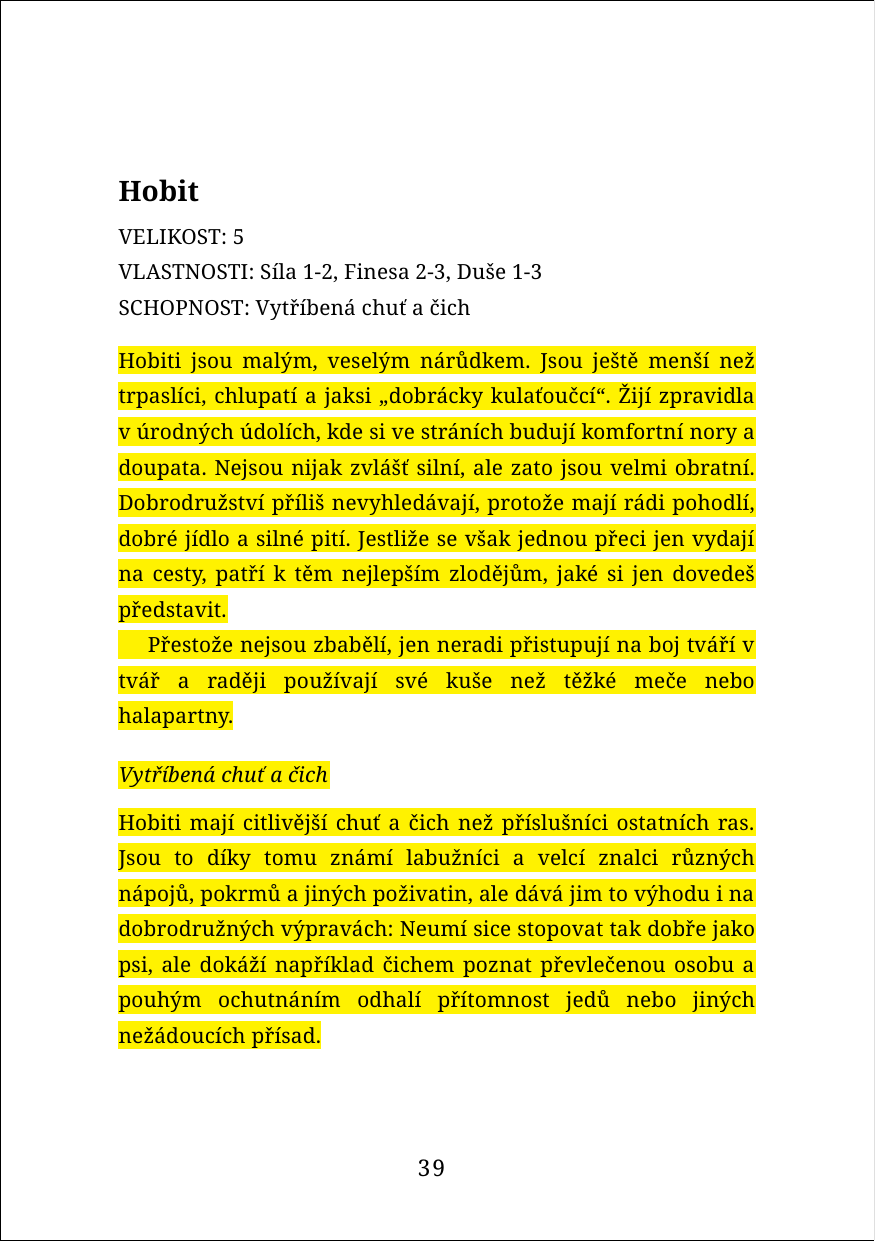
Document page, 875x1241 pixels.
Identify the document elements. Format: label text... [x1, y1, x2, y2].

text Hobiti mají citlivější chuť a čich než příslušníci ostatních ras. Jsou to díky tomu známí labužníci a velcí znalci různých nápojů, pokrmů a jiných poživatin, ale dává jim to výhodu i na dobrodružných výpravách: Neumí sice stopovat tak dobře jako psi, ale dokáží například čichem poznat převlečenou osobu a pouhým ochutnáním odhalí přítomnost jedů nebo jiných nežádoucích přísad. [118, 808, 756, 1049]
text VELIKOST: 5 VLASTNOSTI: Síla 1-2, Finesa 2-3, Duše 1-3 SCHOPNOST: Vytříbená chuť a čich [118, 222, 756, 321]
text Hobiti jsou malým, veselým nárůdkem. Jsou ještě menší než trpaslíci, chlupatí a jaksi „dobrácky kulaťoučcí“. Žijí zpravidla v úrodných údolích, kde si ve stráních budují komfortní nory a doupata. Nejsou nijak zvlášť silní, ale zato jsou velmi obratní. Dobrodružství příliš nevyhledávají, protože mají rádi pohodlí, dobré jídlo a silné pití. Jestliže se však jednou přeci jen vydají na cesty, patří k těm nejlepším zlodějům, jaké si jen dovedeš představit. Přestože nejsou zbabělí, jen neradi přistupují na boj tváří v tvář a raději používají své kuše než těžké meče nebo halapartny. [118, 346, 756, 730]
text Vytříbená chuť a čich [118, 761, 756, 789]
subtitle Hobit [118, 172, 756, 210]
